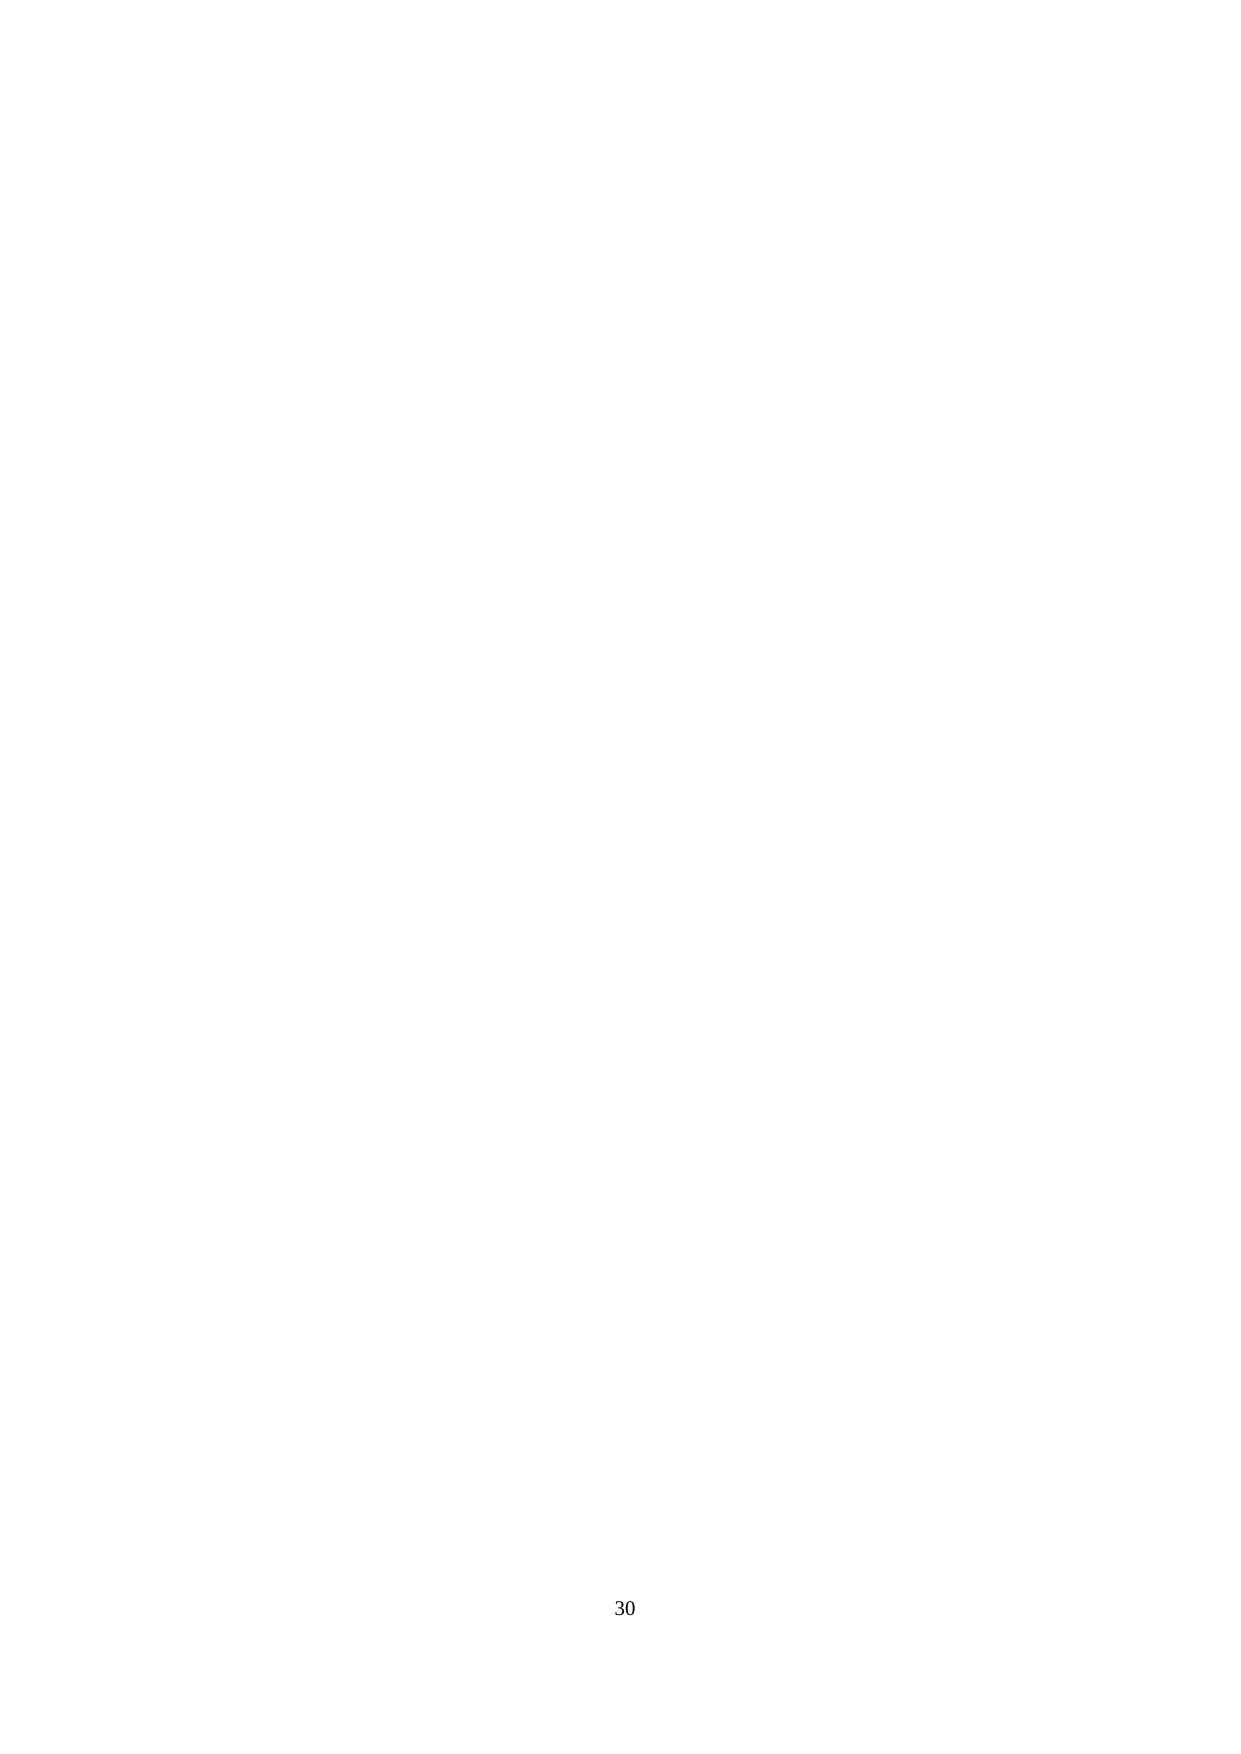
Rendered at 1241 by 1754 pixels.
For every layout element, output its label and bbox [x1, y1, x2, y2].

table_header [98, 119, 1152, 153]
